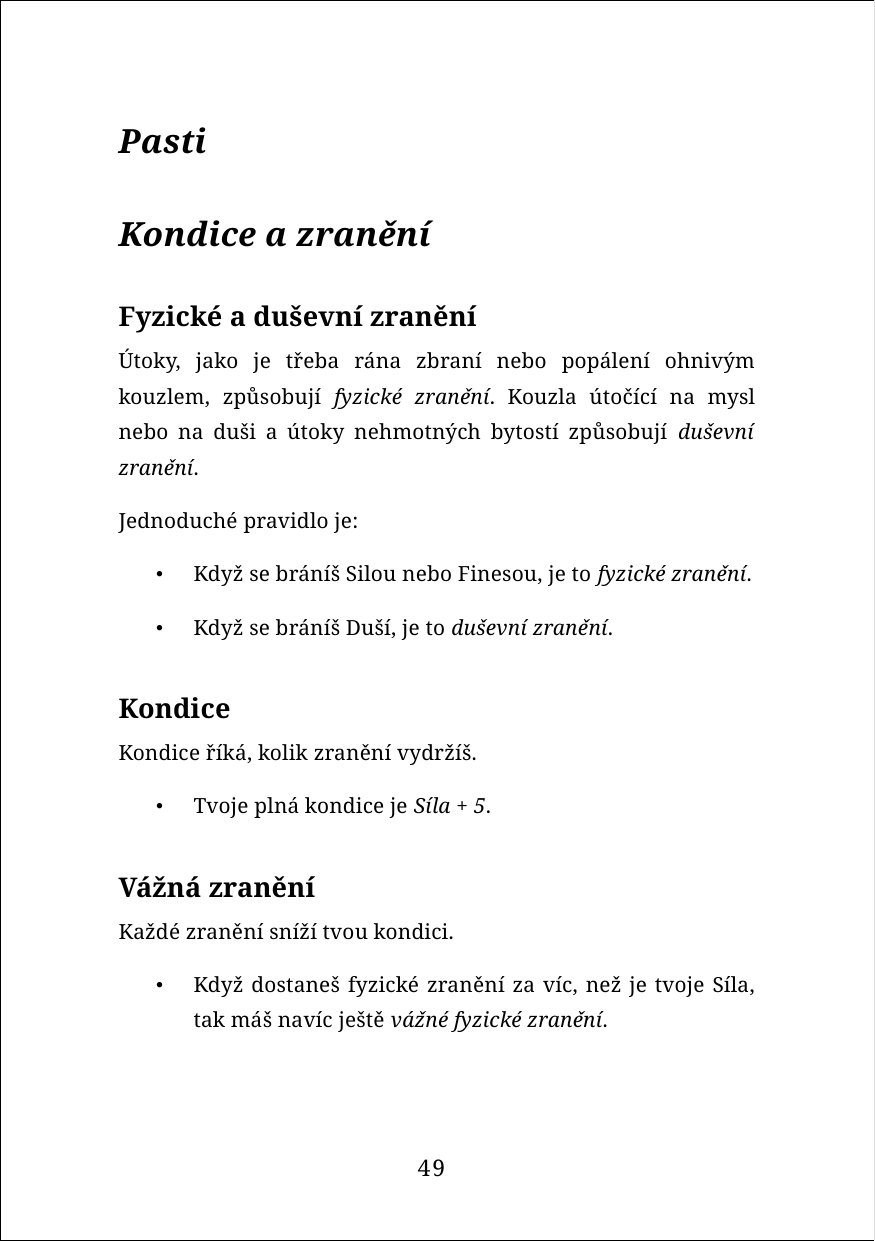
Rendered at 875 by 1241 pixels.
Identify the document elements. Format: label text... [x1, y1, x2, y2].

subtitle Fyzické a duševní zranění [118, 298, 756, 334]
list Kondice říká, kolik zranění vydržíš. [118, 738, 756, 767]
text Útoky, jako je třeba rána zbraní nebo popálení ohnivým kouzlem, způsobují fyzické zranění. Kouzla útočící na mysl nebo na duši a útoky nehmotných bytostí způsobují duševní zranění. [118, 346, 756, 481]
subtitle Pasti [118, 118, 756, 164]
list Tvoje plná kondice je Síla + 5. [156, 791, 756, 820]
text Jednoduché pravidlo je: [118, 506, 756, 534]
text Každé zranění sníží tvou kondici. [118, 917, 756, 945]
list Když dostaneš fyzické zranění za víc, než je tvoje Síla, tak máš navíc ještě vážné fyzické zranění. [156, 970, 756, 1034]
subtitle Vážná zranění [118, 868, 756, 905]
subtitle Kondice a zranění [118, 211, 756, 256]
list Když se bráníš Duší, je to duševní zranění. [156, 613, 756, 641]
list Když se bráníš Silou nebo Finesou, je to fyzické zranění. [156, 559, 756, 588]
subtitle Kondice [118, 689, 756, 726]
